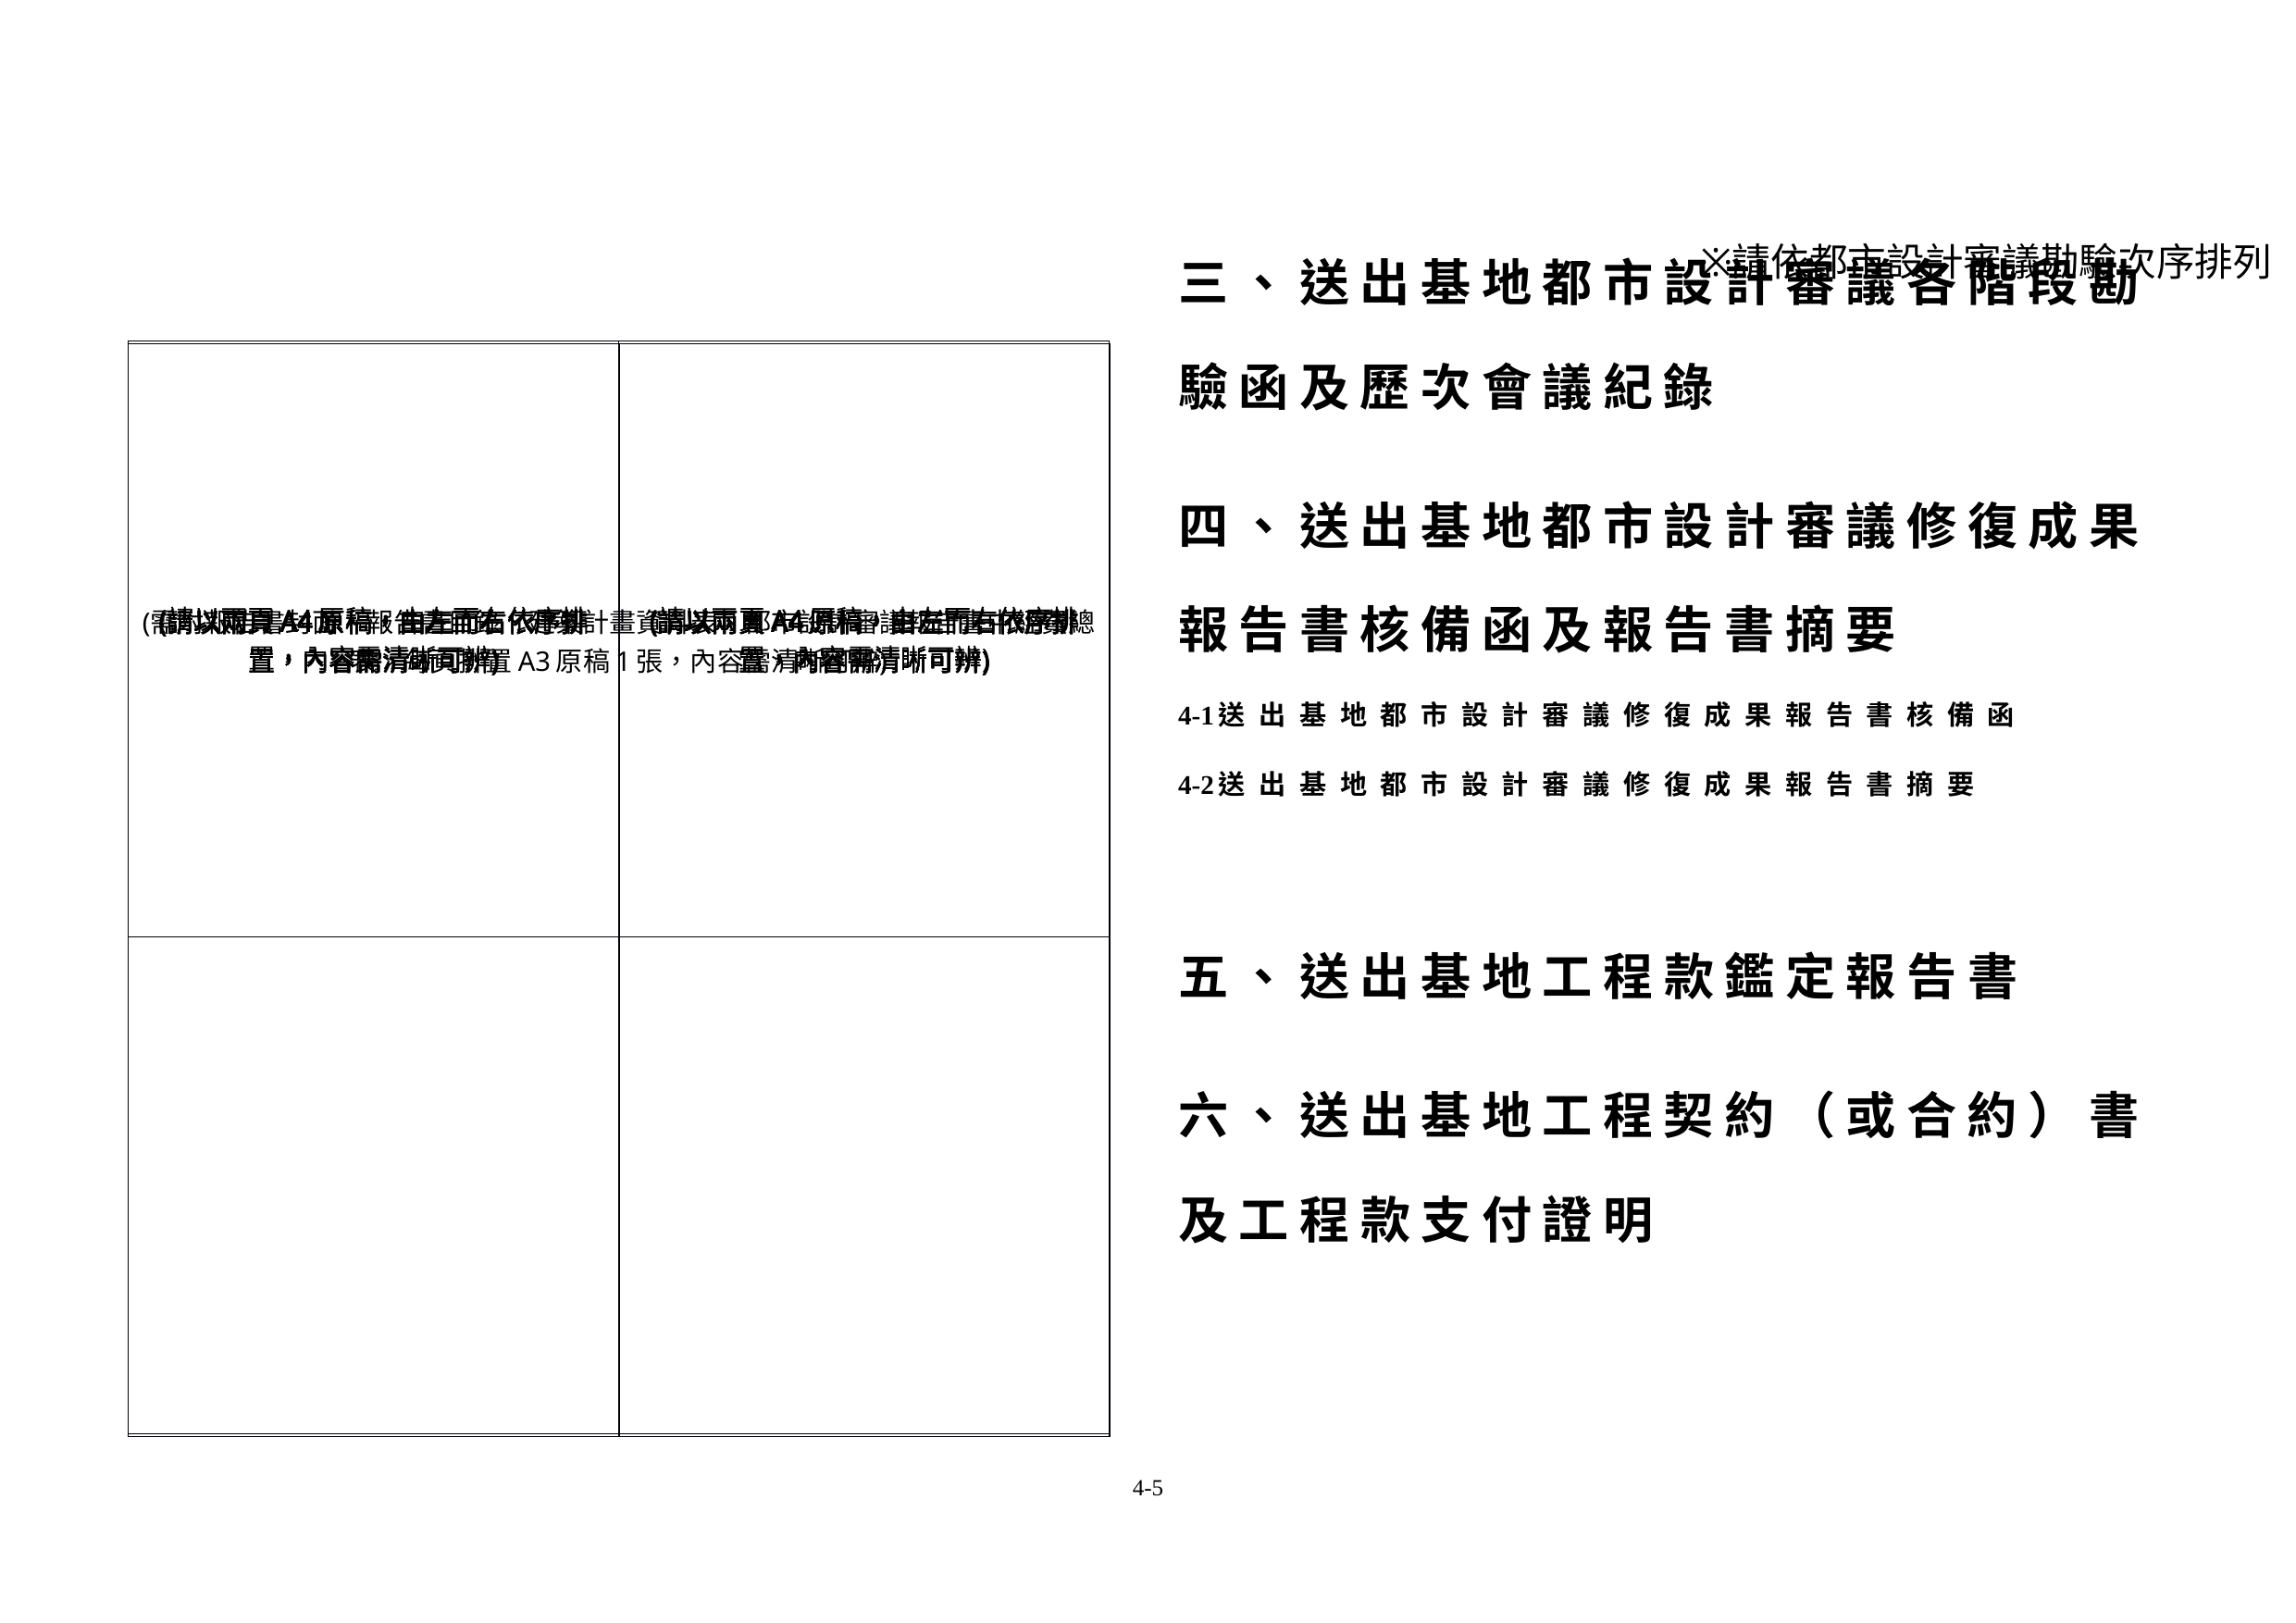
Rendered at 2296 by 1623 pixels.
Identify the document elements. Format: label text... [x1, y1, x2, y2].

text 4-1送出基地都市設計審議修復成果報告書核備函 [1168, 673, 2150, 742]
text 三、送出基地都市設計審議各階段勘驗函及歷次會議紀錄 [1168, 221, 2150, 429]
text ※請依都市設計審議勘驗次序排列 [1700, 241, 2281, 285]
table_header (請以兩頁A4原稿，由左而右依序排置，內容需清晰可辨) [129, 344, 618, 1436]
text 五、送出基地工程款鑑定報告書 [1168, 915, 2150, 1020]
text 六、送出基地工程契約（或合約）書及工程款支付證明 [1168, 1054, 2150, 1262]
text 4-2送出基地都市設計審議修復成果報告書摘要 [1168, 742, 2150, 811]
table_header (請以兩頁A4原稿，由左而右依序排置，內容需清晰可辨) [619, 344, 1109, 1436]
text 四、送出基地都市設計審議修復成果報告書核備函及報告書摘要 [1168, 465, 2150, 673]
